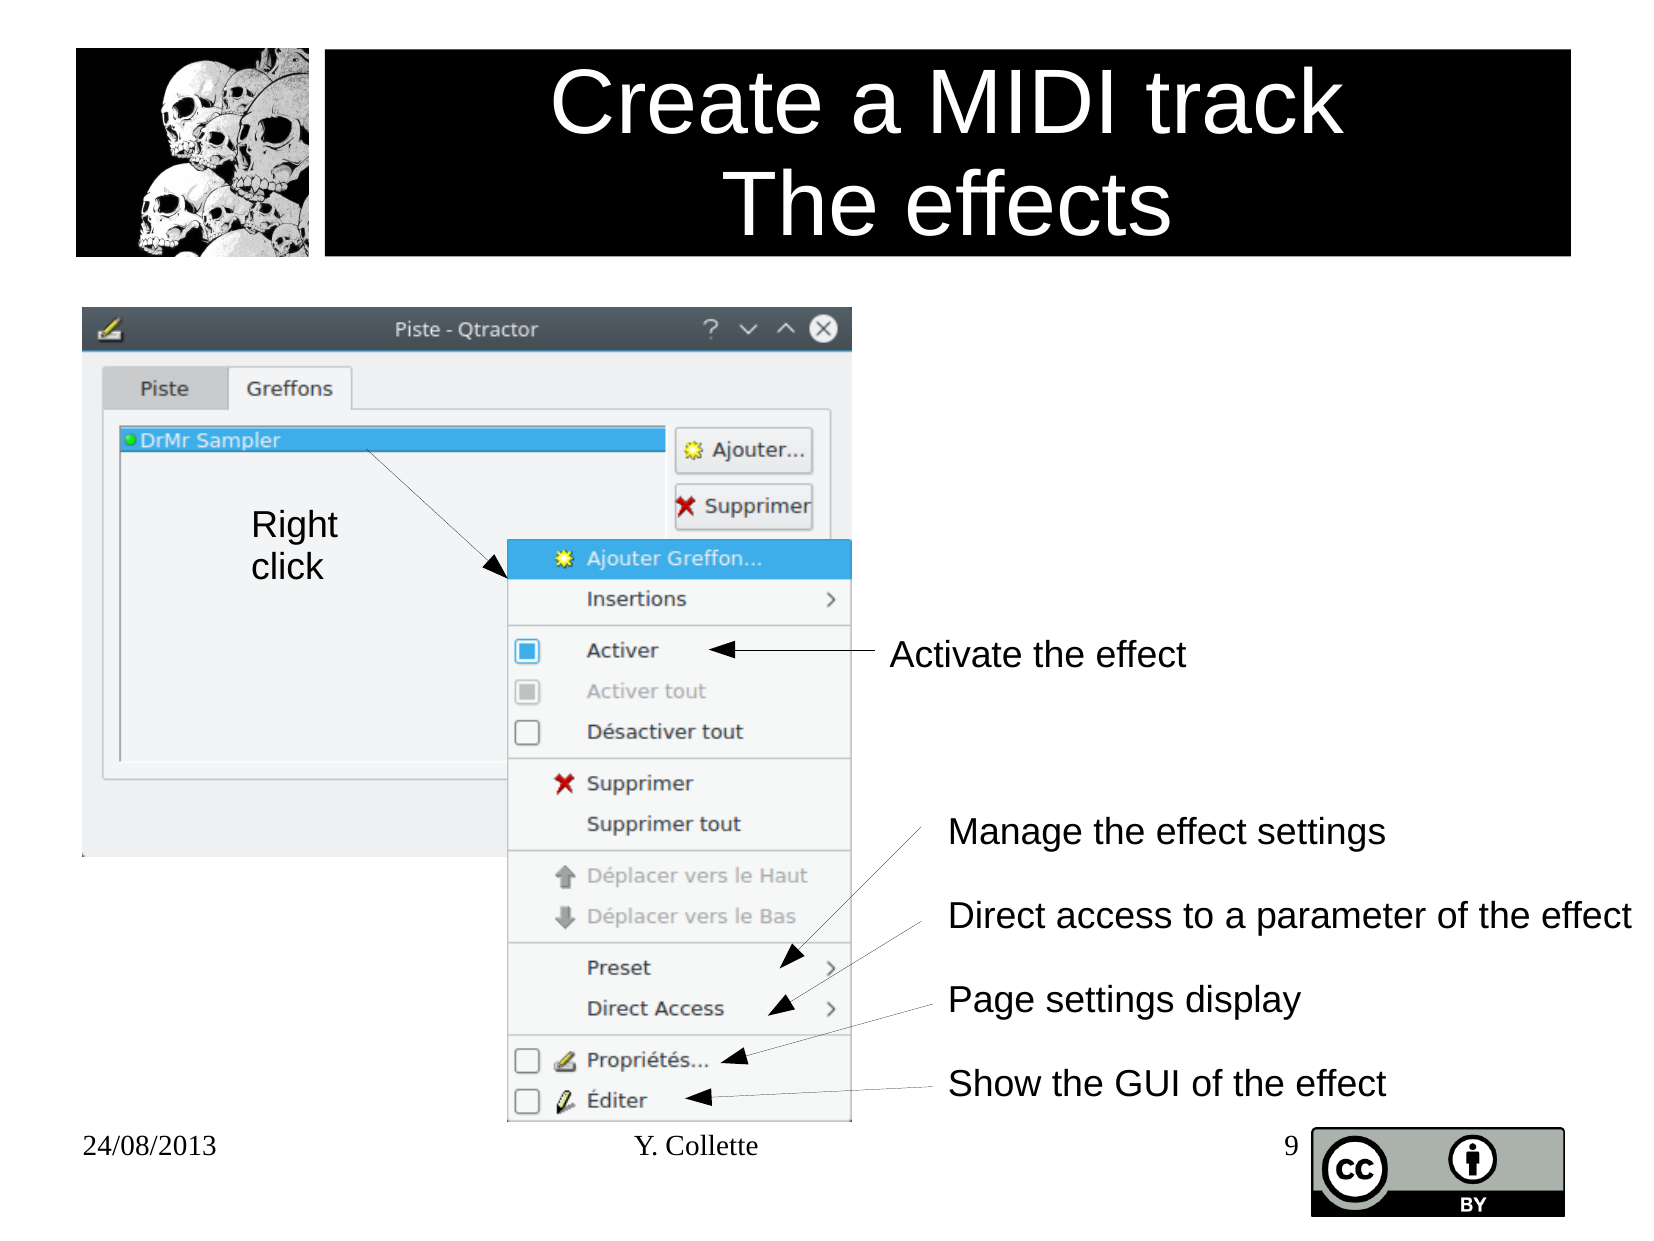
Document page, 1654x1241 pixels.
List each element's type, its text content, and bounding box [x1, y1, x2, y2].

picture [82, 307, 852, 1123]
text_box Manage the effect settings Direct access to a parameter of the effect Page settings display Show the GUI of the effect [933, 803, 1654, 1112]
picture [1311, 1127, 1565, 1217]
title Create a MIDI track The effects [324, 49, 1571, 257]
picture [76, 48, 309, 257]
text_box Activate the effect [874, 625, 1252, 697]
text_box Right click [236, 496, 414, 595]
